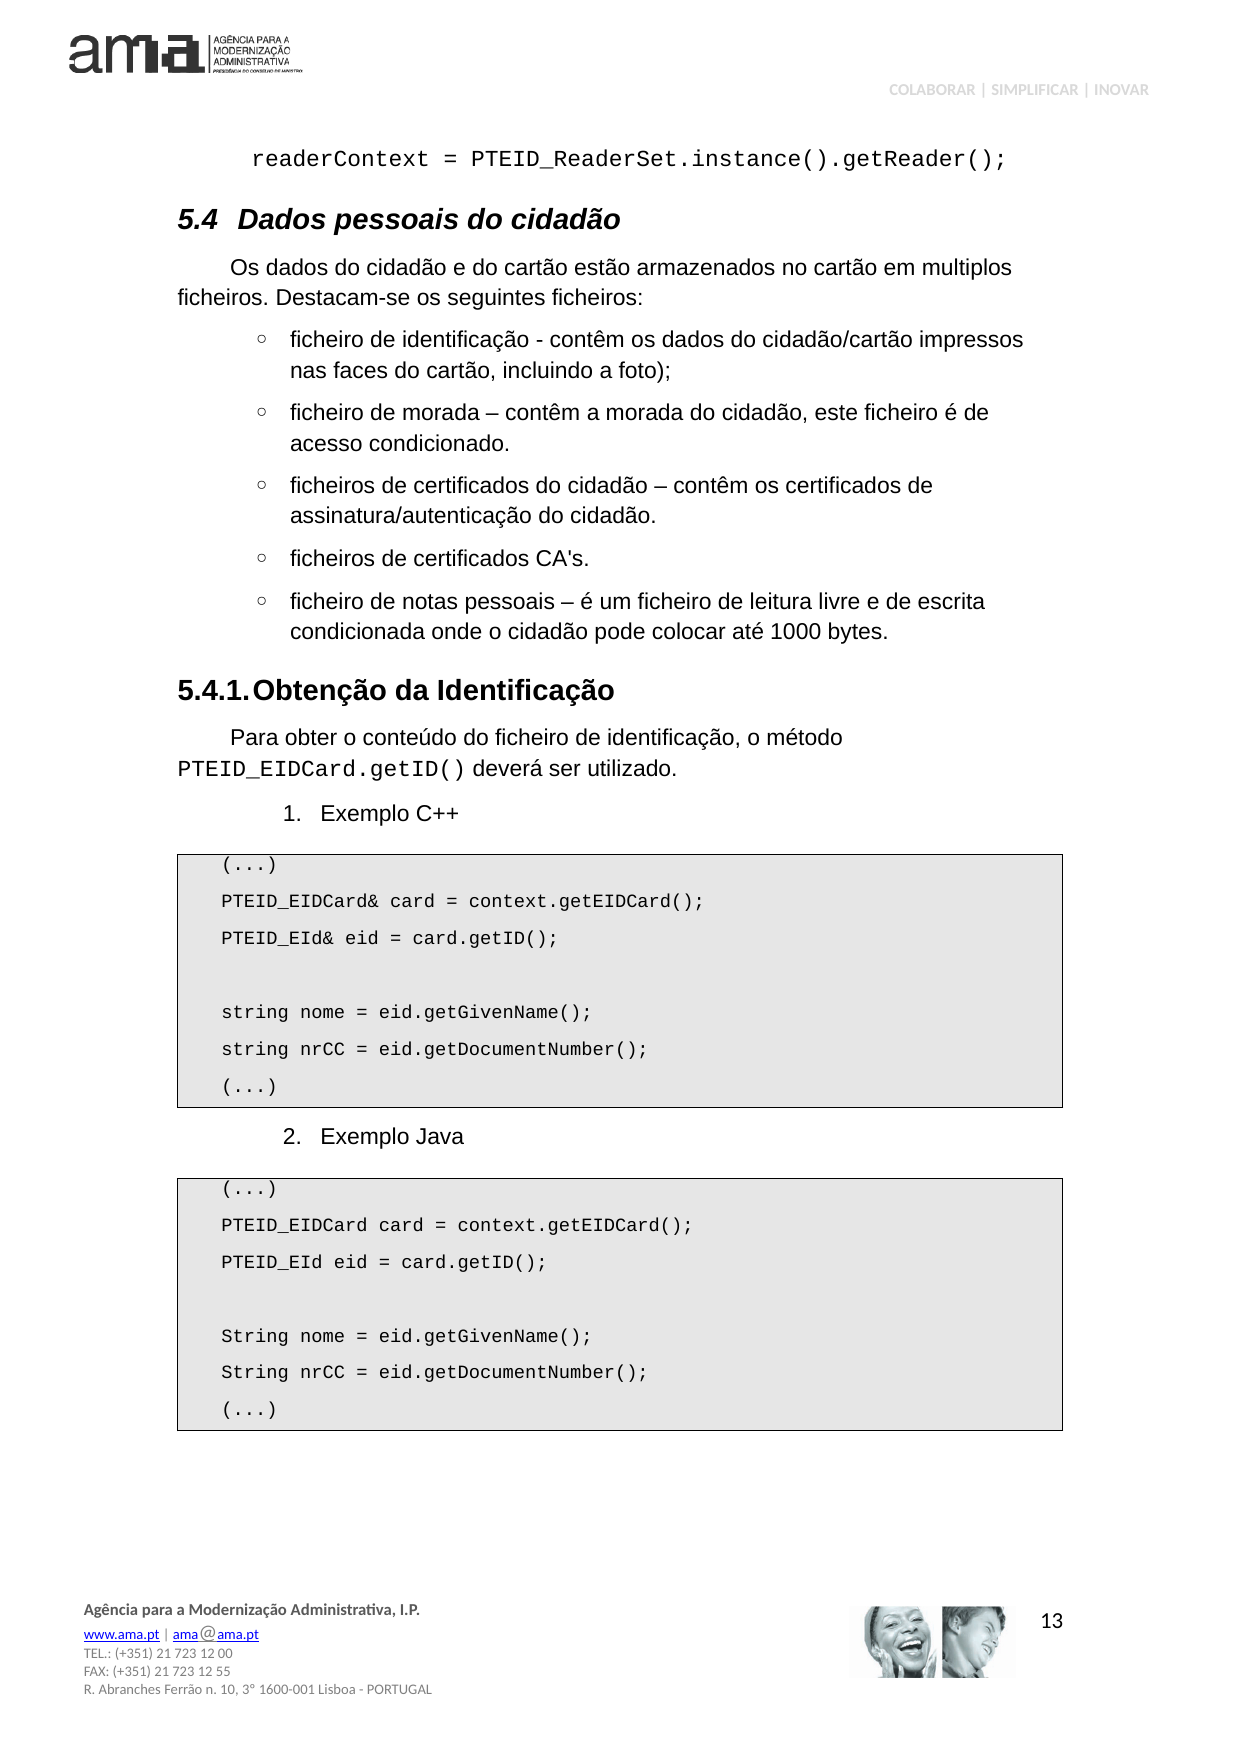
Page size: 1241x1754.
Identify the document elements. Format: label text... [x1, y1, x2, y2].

list ficheiro de identificação - contêm os dados do cidadão/cartão impressos nas faces do cartão, incluindo a foto); [252, 326, 1063, 383]
subtitle Obtenção da Identificação [177, 673, 1063, 707]
text Os dados do cidadão e do cartão estão armazenados no cartão em multiplos ficheiros. Destacam-se os seguintes ficheiros: [177, 253, 1063, 310]
list string nrCC = eid.getDocumentNumber(); [178, 1039, 1062, 1061]
picture [849, 1606, 1017, 1678]
text PTEID_EIDCard card = context.getEIDCard(); [178, 1216, 1062, 1237]
list ficheiro de morada – contêm a morada do cidadão, este ficheiro é de acesso condicionado. [252, 399, 1063, 456]
list PTEID_EIDCard& card = context.getEIDCard(); [178, 892, 1062, 913]
text PTEID_EId eid = card.getID(); [178, 1253, 1062, 1274]
list ficheiros de certificados do cidadão – contêm os certificados de assinatura/autenticação do cidadão. [252, 472, 1063, 529]
text (...) [178, 1179, 1062, 1200]
text readerContext = PTEID_ReaderSet.instance().getReader(); [177, 148, 1063, 173]
picture [69, 35, 303, 73]
list Exemplo C++ [283, 799, 1063, 826]
subtitle Dados pessoais do cidadão [177, 202, 1063, 236]
text String nrCC = eid.getDocumentNumber(); [178, 1363, 1062, 1384]
list ficheiros de certificados CA's. [252, 545, 1063, 571]
list PTEID_EId& eid = card.getID(); [178, 929, 1062, 950]
list Exemplo Java [283, 1108, 1063, 1150]
text String nome = eid.getGivenName(); [178, 1326, 1062, 1348]
list [283, 842, 1063, 854]
list ficheiro de notas pessoais – é um ficheiro de leitura livre e de escrita condicionada onde o cidadão pode colocar até 1000 bytes. [252, 588, 1063, 644]
text Para obter o conteúdo do ficheiro de identificação, o método PTEID_EIDCard.getID() deverá ser utilizado. [177, 724, 1063, 783]
list (...) [178, 1076, 1062, 1098]
list string nome = eid.getGivenName(); [178, 1003, 1062, 1024]
list (...) [178, 855, 1062, 876]
text (...) [178, 1400, 1062, 1421]
